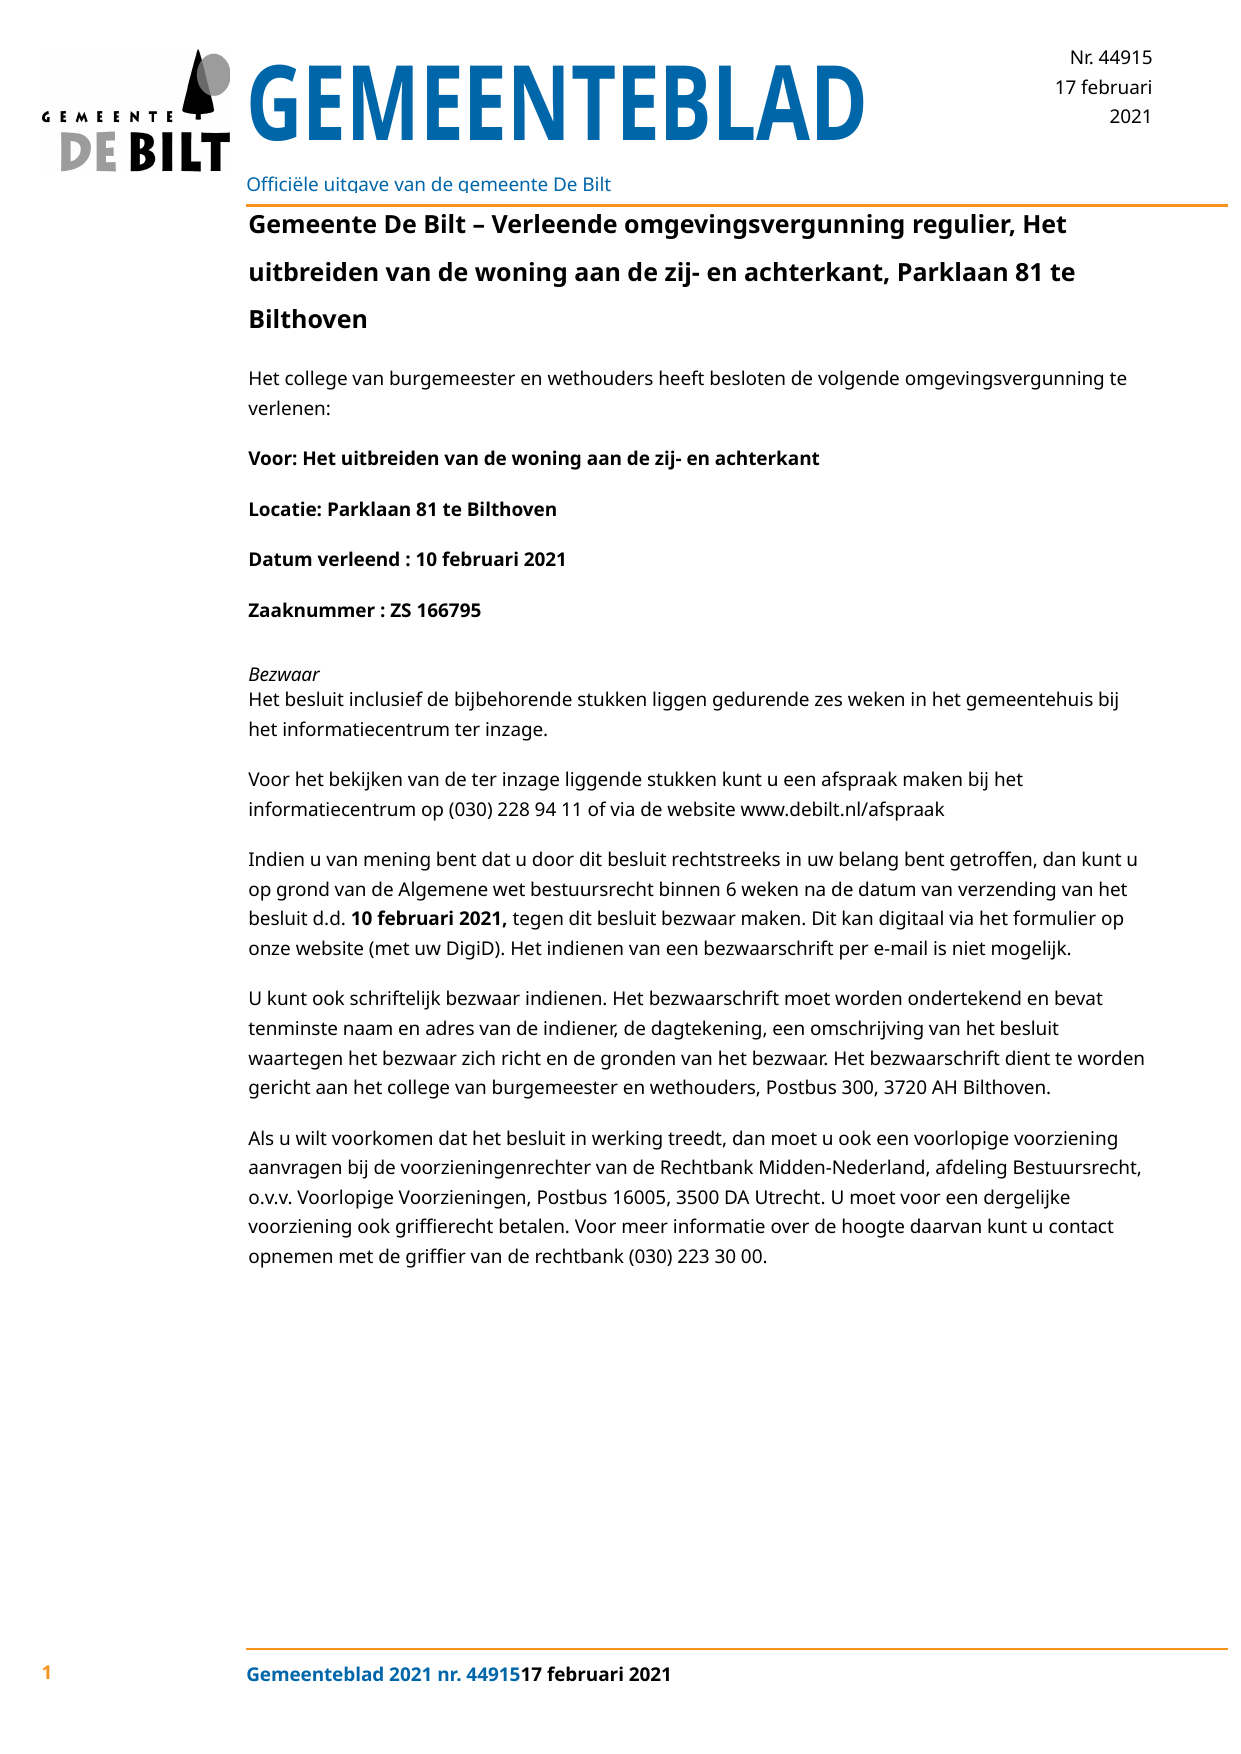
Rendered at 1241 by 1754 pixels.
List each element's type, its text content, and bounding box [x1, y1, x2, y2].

text Als u wilt voorkomen dat het besluit in werking treedt, dan moet u ook een voorlopige voorziening aanvragen bij de voorzieningenrechter van de Rechtbank Midden-Nederland, afdeling Bestuursrecht, o.v.v. Voorlopige Voorzieningen, Postbus 16005, 3500 DA Utrecht. U moet voor een dergelijke voorziening ook griffierecht betalen. Voor meer informatie over de hoogte daarvan kunt u contact opnemen met de griffier van de rechtbank (030) 223 30 00. [248, 1125, 1152, 1269]
text Voor: Het uitbreiden van de woning aan de zij- en achterkant [248, 446, 1152, 471]
text Voor het bekijken van de ter inzage liggende stukken kunt u een afspraak maken bij het informatiecentrum op (030) 228 94 11 of via de website www.debilt.nl/afspraak [248, 766, 1152, 822]
text Het college van burgemeester en wethouders heeft besloten de volgende omgevingsvergunning te verlenen: [248, 366, 1152, 421]
text Zaaknummer : ZS 166795 [248, 597, 1152, 622]
text Datum verleend : 10 februari 2021 [248, 546, 1152, 572]
text U kunt ook schriftelijk bezwaar indienen. Het bezwaarschrift moet worden ondertekend en bevat tenminste naam en adres van de indiener, de dagtekening, een omschrijving van het besluit waartegen het bezwaar zich richt en de gronden van het bezwaar. Het bezwaarschrift dient te worden gericht aan het college van burgemeester en wethouders, Postbus 300, 3720 AH Bilthoven. [248, 986, 1152, 1100]
text Locatie: Parklaan 81 te Bilthoven [248, 496, 1152, 522]
text Indien u van mening bent dat u door dit besluit rechtstreeks in uw belang bent getroffen, dan kunt u op grond van de Algemene wet bestuursrecht binnen 6 weken na de datum van verzending van het besluit d.d. 10 februari 2021, tegen dit besluit bezwaar maken. Dit kan digitaal via het formulier op onze website (met uw DigiD). Het indienen van een bezwaarschrift per e-mail is niet mogelijk. [248, 846, 1152, 961]
text Gemeente De Bilt – Verleende omgevingsvergunning regulier, Het uitbreiden van de woning aan de zij- en achterkant, Parklaan 81 te Bilthoven [248, 207, 1152, 336]
text Bezwaar [248, 661, 1152, 686]
picture [41, 47, 231, 172]
text Het besluit inclusief de bijbehorende stukken liggen gedurende zes weken in het gemeentehuis bij het informatiecentrum ter inzage. [248, 686, 1152, 742]
